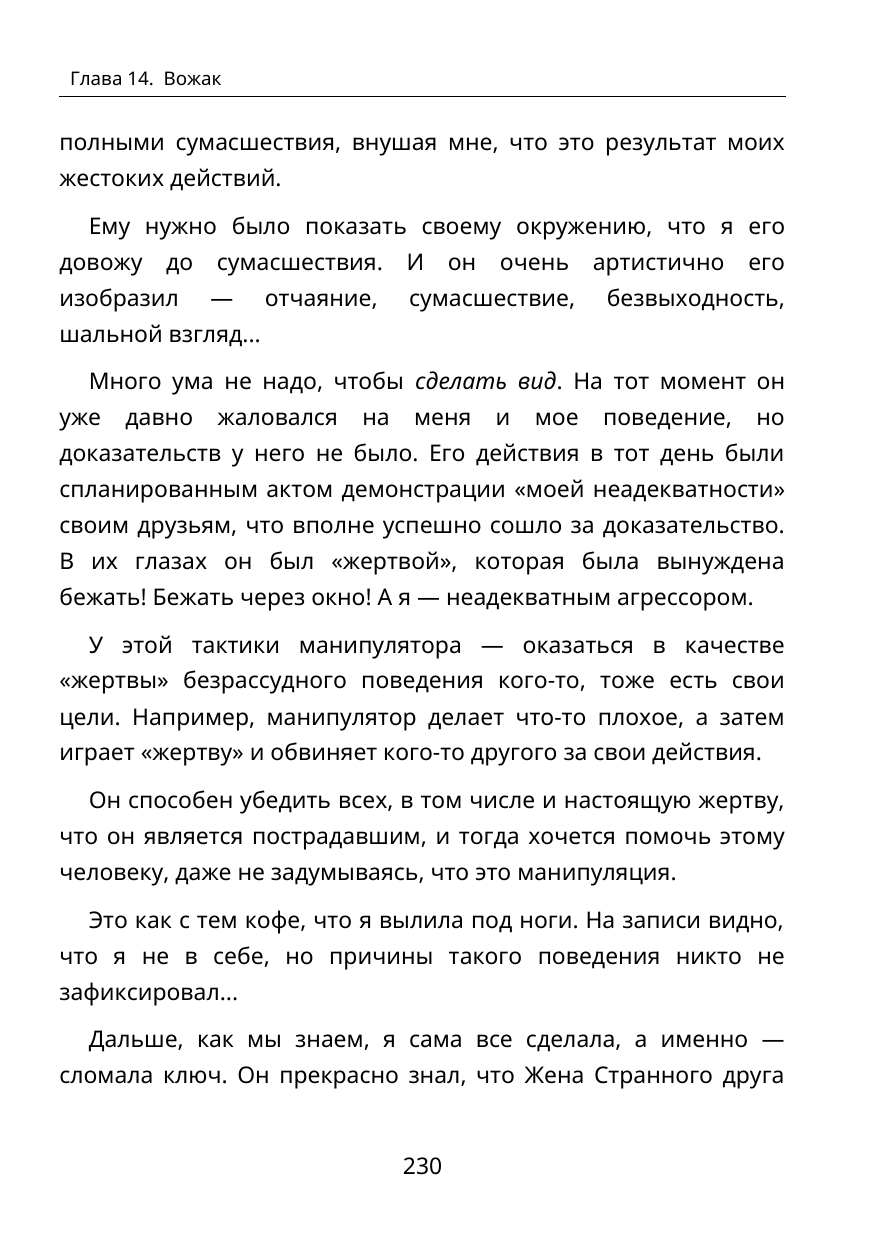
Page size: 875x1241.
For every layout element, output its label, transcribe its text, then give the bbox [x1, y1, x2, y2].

text Он способен убедить всех, в том числе и настоящую жертву, что он является пострадавшим, и тогда хочется помочь этому человеку, даже не задумываясь, что это манипуляция. [59, 784, 786, 887]
text Дальше, как мы знаем, я сама все сделала, а именно — сломала ключ. Он прекрасно знал, что Жена Странного друга [59, 1023, 786, 1090]
text Много ума не надо, чтобы сделать вид. На тот момент он уже давно жаловался на меня и мое поведение, но доказательств у него не было. Его действия в тот день были спланированным актом демонстрации «моей неадекватности» своим друзьям, что вполне успешно сошло за доказательство. В их глазах он был «жертвой», которая была вынуждена бежать! Бежать через окно! А я — неадекватным агрессором. [59, 365, 786, 612]
text У этой тактики манипулятора — оказаться в качестве «жертвы» безрассудного поведения кого-то, тоже есть свои цели. Например, манипулятор делает что-то плохое, а затем играет «жертву» и обвиняет кого-то другого за свои действия. [59, 628, 786, 768]
text полными сумасшествия, внушая мне, что это результат моих жестоких действий. [59, 126, 786, 193]
text Это как с тем кофе, что я вылила под ноги. На записи видно, что я не в себе, но причины такого поведения никто не зафиксировал... [59, 904, 786, 1007]
text Ему нужно было показать своему окружению, что я его довожу до сумасшествия. И он очень артистично его изобразил — отчаяние, сумасшествие, безвыходность, шальной взгляд... [59, 210, 786, 349]
